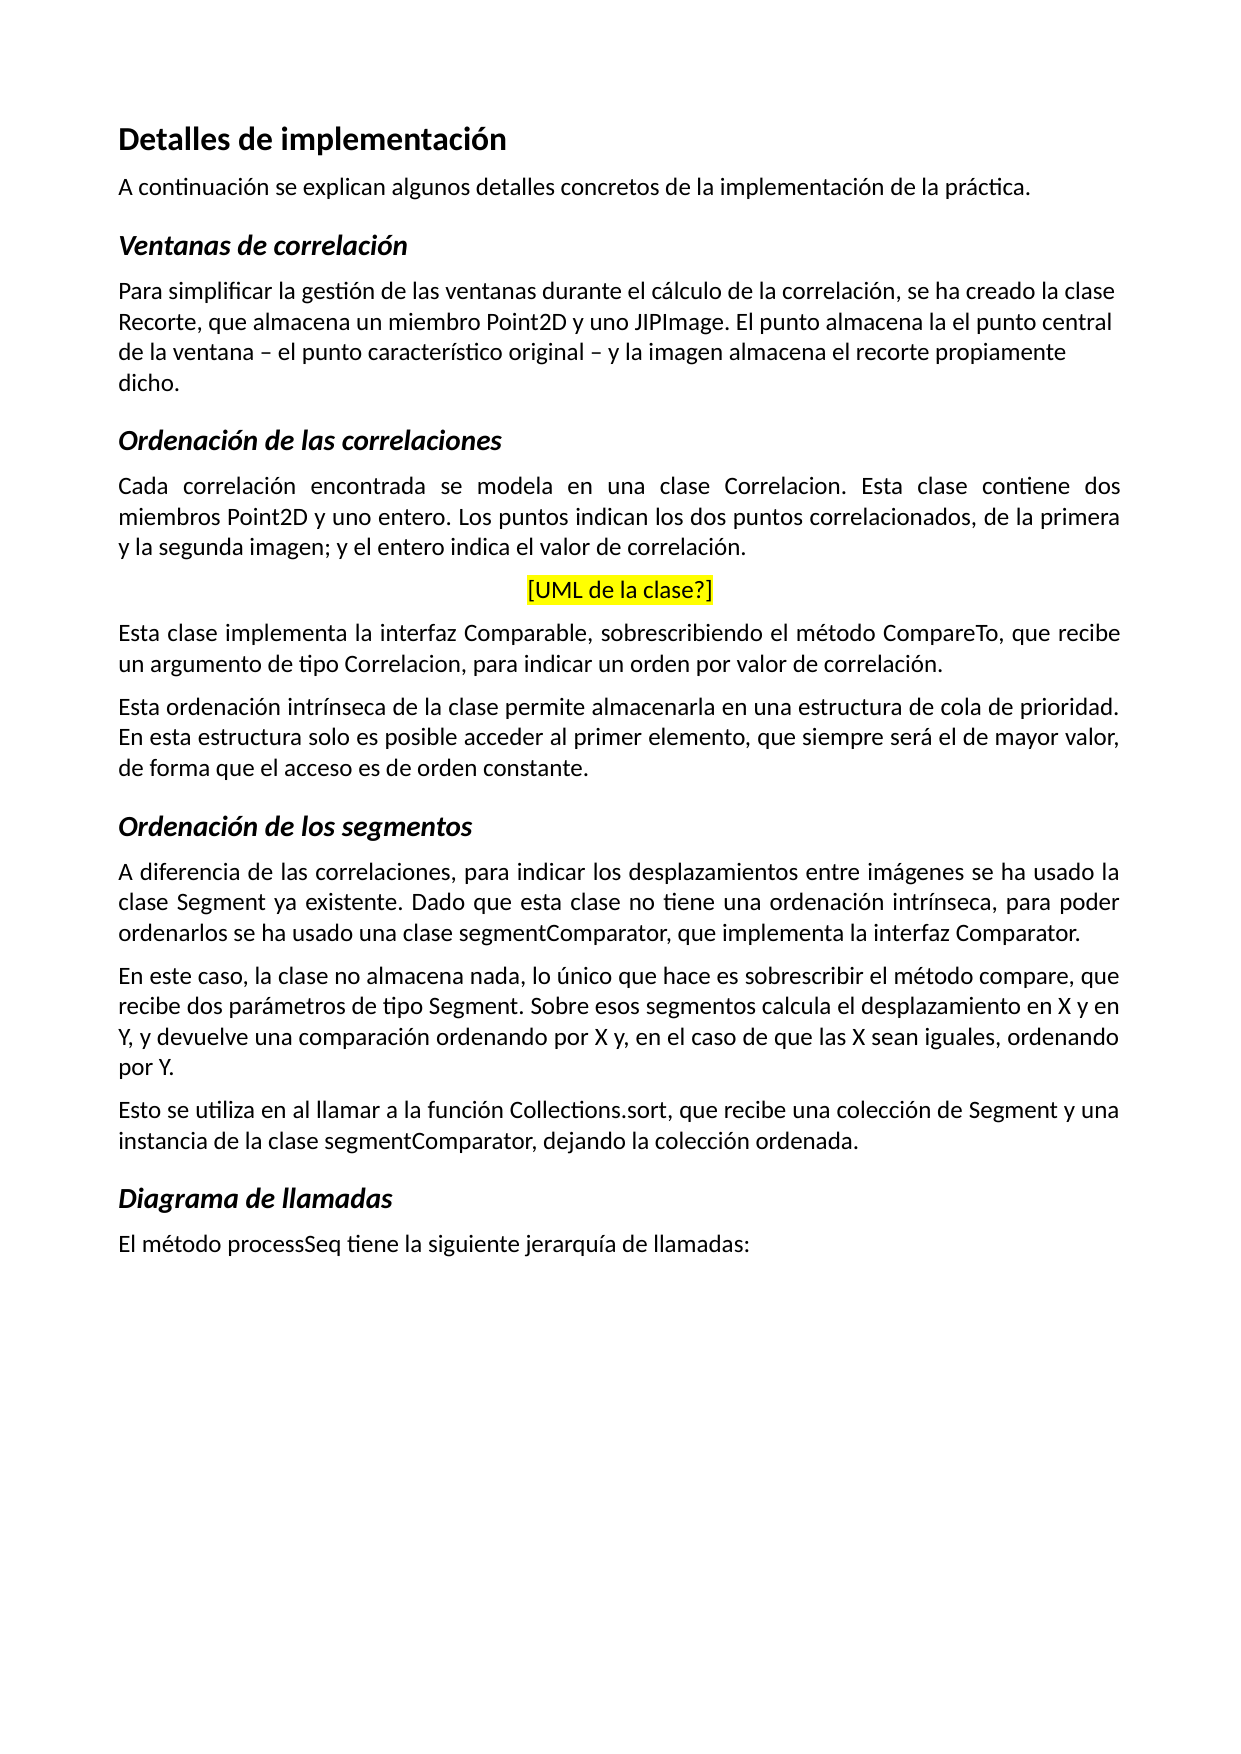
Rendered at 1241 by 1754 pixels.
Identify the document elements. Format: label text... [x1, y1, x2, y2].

subtitle Ventanas de correlación [118, 227, 1122, 263]
subtitle Diagrama de llamadas [118, 1180, 1122, 1216]
text A diferencia de las correlaciones, para indicar los desplazamientos entre imágenes se ha usado la clase Segment ya existente. Dado que esta clase no tiene una ordenación intrínseca, para poder ordenarlos se ha usado una clase segmentComparator, que implementa la interfaz Comparator. [118, 856, 1122, 947]
subtitle Detalles de implementación [118, 118, 1122, 159]
text El método processSeq tiene la siguiente jerarquía de llamadas: [118, 1228, 1122, 1259]
text En este caso, la clase no almacena nada, lo único que hace es sobrescribir el método compare, que recibe dos parámetros de tipo Segment. Sobre esos segmentos calcula el desplazamiento en X y en Y, y devuelve una comparación ordenando por X y, en el caso de que las X sean iguales, ordenando por Y. [118, 960, 1122, 1082]
text [UML de la clase?] [118, 574, 1122, 605]
text Cada correlación encontrada se modela en una clase Correlacion. Esta clase contiene dos miembros Point2D y uno entero. Los puntos indican los dos puntos correlacionados, de la primera y la segunda imagen; y el entero indica el valor de correlación. [118, 470, 1122, 562]
subtitle Ordenación de los segmentos [118, 808, 1122, 843]
text Esto se utiliza en al llamar a la función Collections.sort, que recibe una colección de Segment y una instancia de la clase segmentComparator, dejando la colección ordenada. [118, 1094, 1122, 1155]
subtitle Ordenación de las correlaciones [118, 422, 1122, 458]
text Esta clase implementa la interfaz Comparable, sobrescribiendo el método CompareTo, que recibe un argumento de tipo Correlacion, para indicar un orden por valor de correlación. [118, 617, 1122, 678]
text A continuación se explican algunos detalles concretos de la implementación de la práctica. [118, 172, 1122, 202]
text Esta ordenación intrínseca de la clase permite almacenarla en una estructura de cola de prioridad. En esta estructura solo es posible acceder al primer elemento, que siempre será el de mayor valor, de forma que el acceso es de orden constante. [118, 691, 1122, 783]
text Para simplificar la gestión de las ventanas durante el cálculo de la correlación, se ha creado la clase Recorte, que almacena un miembro Point2D y uno JIPImage. El punto almacena la el punto central de la ventana – el punto característico original – y la imagen almacena el recorte propiamente dicho. [118, 275, 1122, 397]
